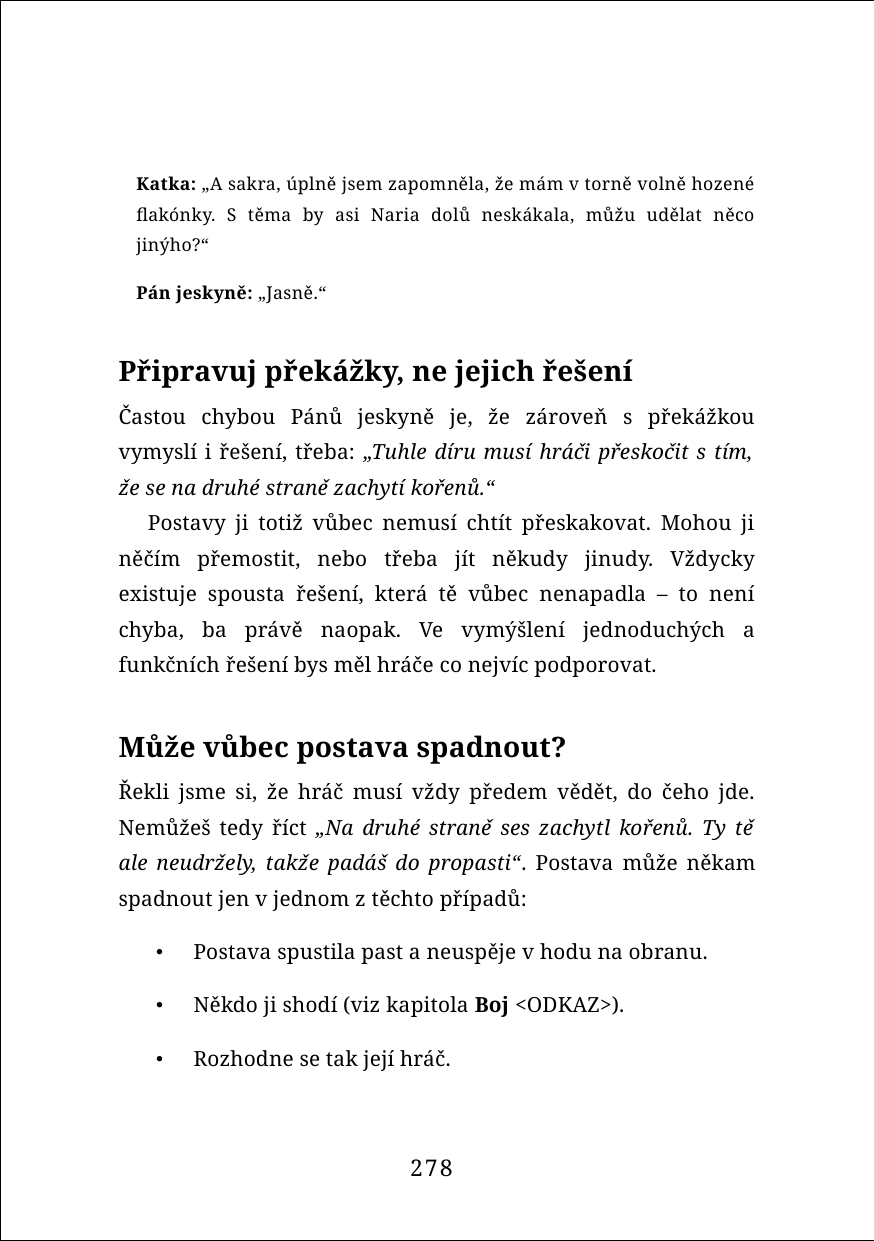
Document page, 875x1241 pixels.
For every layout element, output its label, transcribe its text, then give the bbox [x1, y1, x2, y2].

list Rozhodne se tak její hráč. [156, 1044, 756, 1072]
text Pán jeskyně: „Jasně.“ [136, 280, 756, 304]
list Postava spustila past a neuspěje v hodu na obranu. [156, 937, 756, 966]
list Někdo ji shodí (viz kapitola Boj <ODKAZ>). [156, 990, 756, 1019]
text Častou chybou Pánů jeskyně je, že zároveň s překážkou vymyslí i řešení, třeba: „Tuhle díru musí hráči přeskočit s tím, že se na druhé straně zachytí kořenů.“ Postavy ji totiž vůbec nemusí chtít přeskakovat. Mohou ji něčím přemostit, nebo třeba jít někudy jinudy. Vždycky existuje spousta řešení, která tě vůbec nenapadla – to není chyba, ba právě naopak. Ve vymýšlení jednoduchých a funkčních řešení bys měl hráče co nejvíc podporovat. [118, 402, 756, 679]
subtitle Připravuj překážky, ne jejich řešení [118, 352, 756, 390]
text Řekli jsme si, že hráč musí vždy předem vědět, do čeho jde. Nemůžeš tedy říct „Na druhé straně ses zachytl kořenů. Ty tě ale neudržely, takže padáš do propasti“. Postava může někam spadnout jen v jednom z těchto případů: [118, 777, 756, 912]
subtitle Může vůbec postava spadnout? [118, 727, 756, 766]
text Katka: „A sakra, úplně jsem zapomněla, že mám v torně volně hozené flakónky. S těma by asi Naria dolů neskákala, můžu udělat něco jinýho?“ [136, 172, 756, 256]
